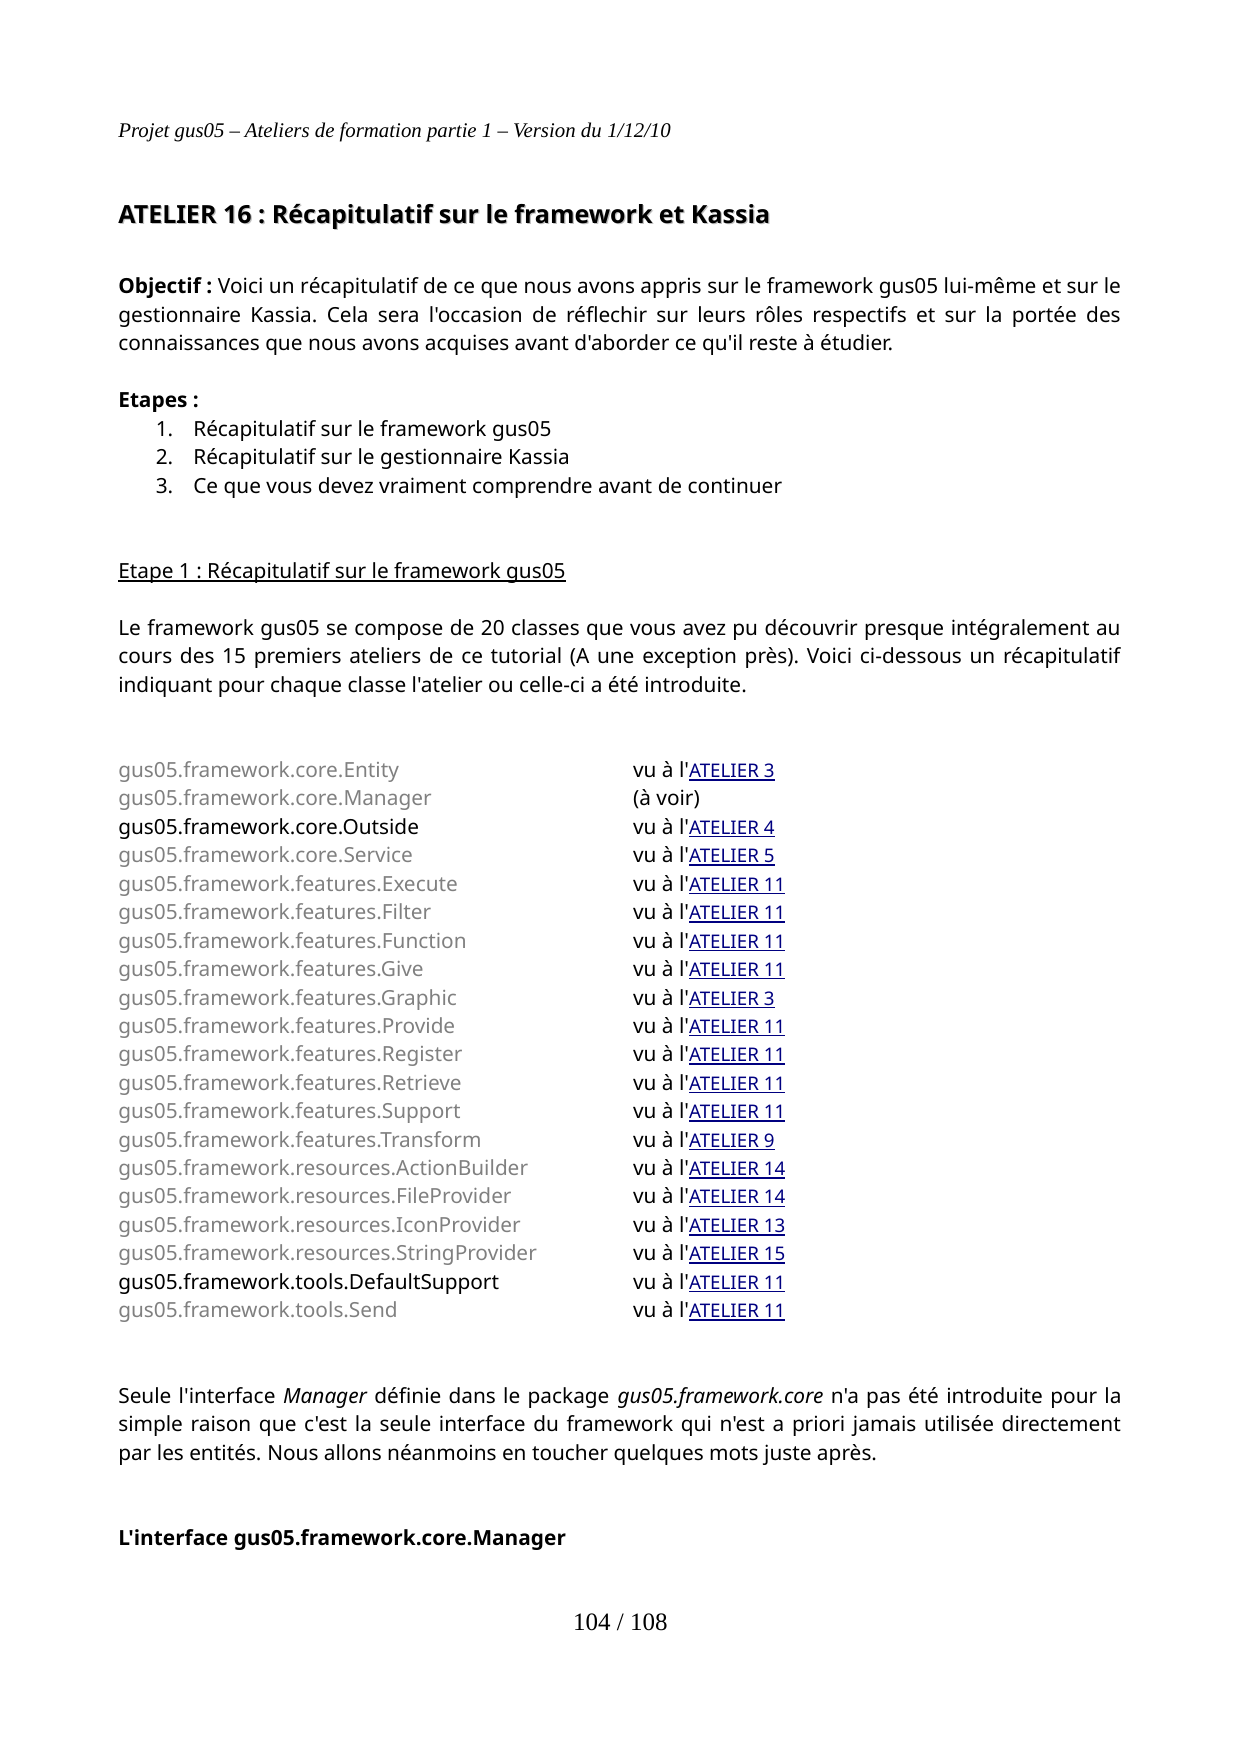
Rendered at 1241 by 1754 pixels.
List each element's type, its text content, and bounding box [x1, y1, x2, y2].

text gus05.framework.resources.StringProvider vu à l'ATELIER 15 [118, 1238, 1122, 1267]
text gus05.framework.features.Filter vu à l'ATELIER 11 [118, 897, 1122, 926]
text Objectif : Voici un récapitulatif de ce que nous avons appris sur le framework gus05 lui-même et sur le gestionnaire Kassia. Cela sera l'occasion de réflechir sur leurs rôles respectifs et sur la portée des connaissances que nous avons acquises avant d'aborder ce qu'il reste à étudier. [118, 272, 1122, 357]
text gus05.framework.features.Provide vu à l'ATELIER 11 [118, 1011, 1122, 1039]
text gus05.framework.features.Transform vu à l'ATELIER 9 [118, 1125, 1122, 1153]
text Etape 1 : Récapitulatif sur le framework gus05 [118, 556, 1122, 584]
text gus05.framework.core.Service vu à l'ATELIER 5 [118, 840, 1122, 869]
text gus05.framework.core.Entity vu à l'ATELIER 3 [118, 755, 1122, 783]
text gus05.framework.tools.DefaultSupport vu à l'ATELIER 11 [118, 1267, 1122, 1295]
list Récapitulatif sur le framework gus05 [156, 414, 1122, 442]
subtitle ATELIER 16 : Récapitulatif sur le framework et Kassia [118, 197, 1122, 231]
text gus05.framework.resources.FileProvider vu à l'ATELIER 14 [118, 1182, 1122, 1210]
text gus05.framework.tools.Send vu à l'ATELIER 11 [118, 1295, 1122, 1324]
list Récapitulatif sur le gestionnaire Kassia [156, 442, 1122, 471]
text gus05.framework.features.Graphic vu à l'ATELIER 3 [118, 983, 1122, 1011]
text Le framework gus05 se compose de 20 classes que vous avez pu découvrir presque intégralement au cours des 15 premiers ateliers de ce tutorial (A une exception près). Voici ci-dessous un récapitulatif indiquant pour chaque classe l'atelier ou celle-ci a été introduite. [118, 613, 1122, 698]
text gus05.framework.core.Outside vu à l'ATELIER 4 [118, 812, 1122, 840]
text Etapes : [118, 385, 1122, 414]
text gus05.framework.resources.ActionBuilder vu à l'ATELIER 14 [118, 1153, 1122, 1182]
text Seule l'interface Manager définie dans le package gus05.framework.core n'a pas été introduite pour la simple raison que c'est la seule interface du framework qui n'est a priori jamais utilisée directement par les entités. Nous allons néanmoins en toucher quelques mots juste après. [118, 1381, 1122, 1466]
text gus05.framework.core.Manager (à voir) [118, 783, 1122, 812]
text gus05.framework.features.Retrieve vu à l'ATELIER 11 [118, 1068, 1122, 1096]
text gus05.framework.features.Give vu à l'ATELIER 11 [118, 954, 1122, 983]
text gus05.framework.features.Register vu à l'ATELIER 11 [118, 1039, 1122, 1068]
text gus05.framework.features.Support vu à l'ATELIER 11 [118, 1096, 1122, 1125]
text gus05.framework.resources.IconProvider vu à l'ATELIER 13 [118, 1210, 1122, 1238]
list Ce que vous devez vraiment comprendre avant de continuer [156, 471, 1122, 499]
text gus05.framework.features.Function vu à l'ATELIER 11 [118, 926, 1122, 954]
text L'interface gus05.framework.core.Manager [118, 1523, 1122, 1551]
text gus05.framework.features.Execute vu à l'ATELIER 11 [118, 869, 1122, 897]
